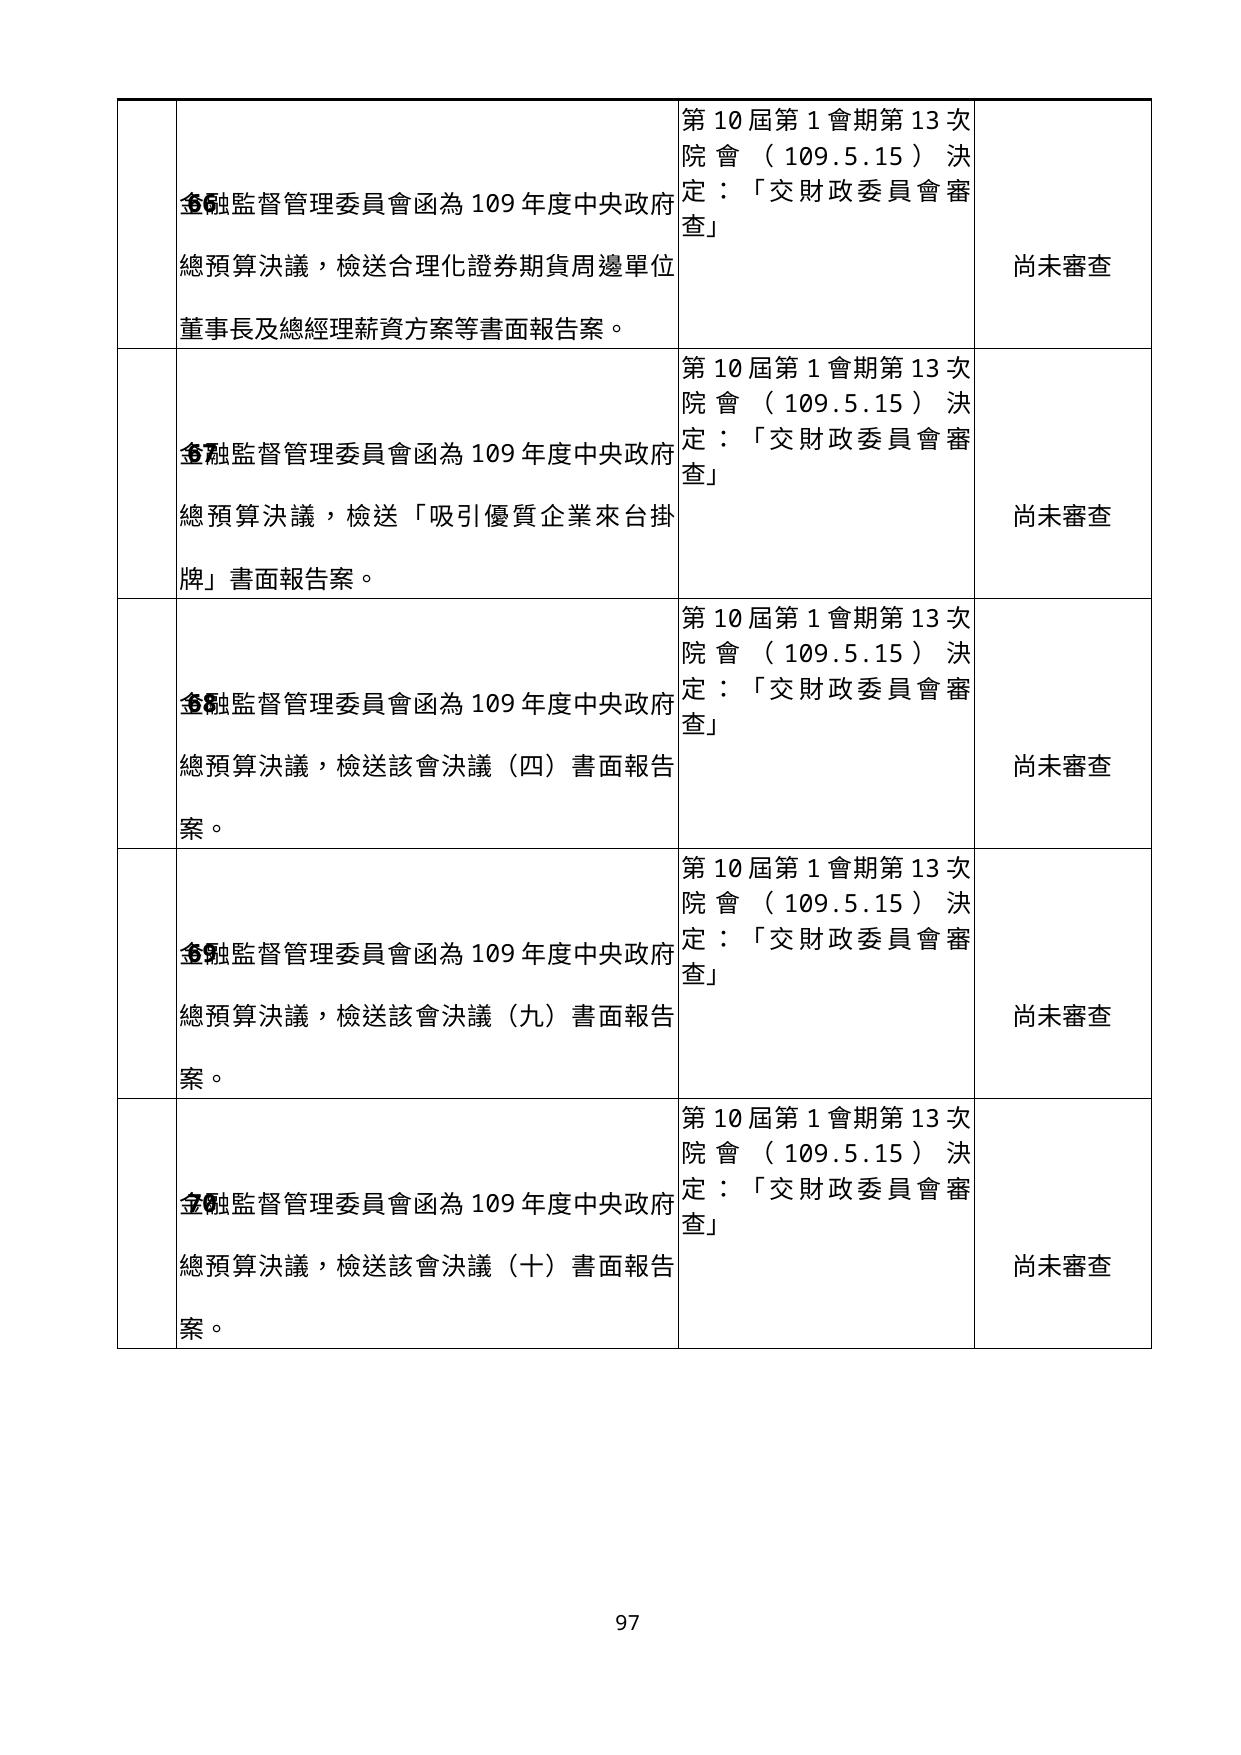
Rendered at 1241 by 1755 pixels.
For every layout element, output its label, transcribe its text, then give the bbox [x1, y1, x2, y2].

table_cell 尚未審查 [975, 101, 1151, 348]
table_cell 尚未審查 [975, 599, 1151, 848]
table_cell [118, 101, 176, 348]
table_cell 尚未審查 [975, 1099, 1151, 1348]
table_cell 金融監督管理委員會函為109年度中央政府總預算決議，檢送合理化證券期貨周邊單位董事長及總經理薪資方案等書面報告案。 [177, 101, 678, 348]
table_cell 第10屆第1會期第13次院會（109.5.15）決定：「交財政委員會審查」 [679, 599, 974, 848]
table_cell 第10屆第1會期第13次院會（109.5.15）決定：「交財政委員會審查」 [679, 849, 974, 1098]
table_cell 第10屆第1會期第13次院會（109.5.15）決定：「交財政委員會審查」 [679, 1099, 974, 1348]
table_cell [118, 849, 176, 1098]
table_cell [118, 599, 176, 848]
table_cell 第10屆第1會期第13次院會（109.5.15）決定：「交財政委員會審查」 [679, 101, 974, 348]
table_cell 金融監督管理委員會函為109年度中央政府總預算決議，檢送該會決議（九）書面報告案。 [177, 849, 678, 1098]
table_cell 尚未審查 [975, 849, 1151, 1098]
table_cell 金融監督管理委員會函為109年度中央政府總預算決議，檢送「吸引優質企業來台掛牌」書面報告案。 [177, 349, 678, 598]
table_cell [118, 349, 176, 598]
table_cell 第10屆第1會期第13次院會（109.5.15）決定：「交財政委員會審查」 [679, 349, 974, 598]
table_cell 金融監督管理委員會函為109年度中央政府總預算決議，檢送該會決議（十）書面報告案。 [177, 1099, 678, 1348]
table_cell [118, 1099, 176, 1348]
table_cell 尚未審查 [975, 349, 1151, 598]
table_cell 金融監督管理委員會函為109年度中央政府總預算決議，檢送該會決議（四）書面報告案。 [177, 599, 678, 848]
